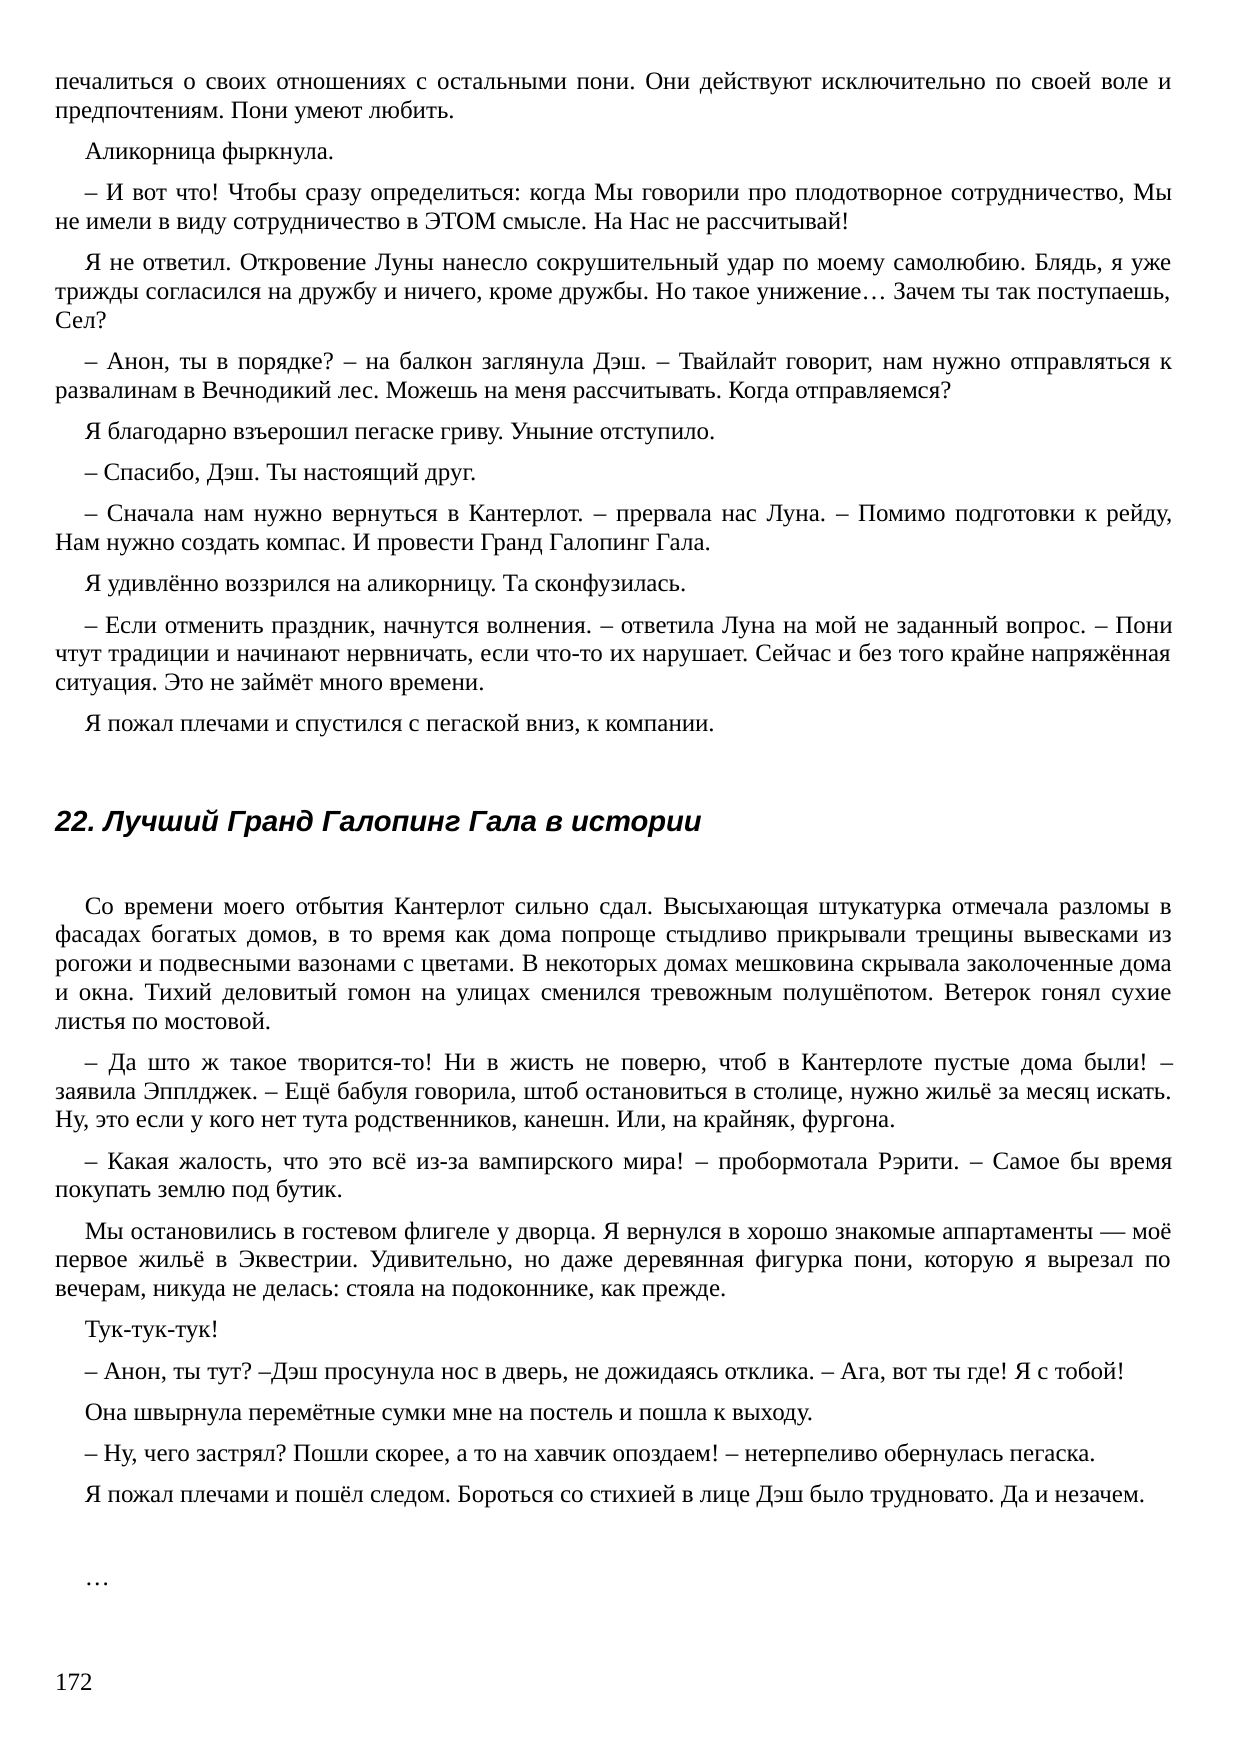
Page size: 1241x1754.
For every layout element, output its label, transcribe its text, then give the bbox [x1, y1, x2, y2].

text Я благодарно взъерошил пегаске гриву. Уныние отступило. [55, 416, 1173, 445]
text Со времени моего отбытия Кантерлот сильно сдал. Высыхающая штукатурка отмечала разломы в фасадах богатых домов, в то время как дома попроще стыдливо прикрывали трещины вывесками из рогожи и подвесными вазонами с цветами. В некоторых домах мешковина скрывала заколоченные дома и окна. Тихий деловитый гомон на улицах сменился тревожным полушёпотом. Ветерок гонял сухие листья по мостовой. [55, 891, 1173, 1034]
text Тук-тук-тук! [55, 1314, 1173, 1343]
text – Сначала нам нужно вернуться в Кантерлот. – прервала нас Луна. – Помимо подготовки к рейду, Нам нужно создать компас. И провести Гранд Галопинг Гала. [55, 498, 1173, 556]
text – Какая жалость, что это всё из-за вампирского мира! – пробормотала Рэрити. – Самое бы время покупать землю под бутик. [55, 1146, 1173, 1203]
text – Анон, ты тут? –Дэш просунула нос в дверь, не дожидаясь отклика. – Ага, вот ты где! Я с тобой! [55, 1356, 1173, 1384]
text Я пожал плечами и спустился с пегаской вниз, к компании. [55, 708, 1173, 737]
text печалиться о своих отношениях с остальными пони. Они действуют исключительно по своей воле и предпочтениям. Пони умеют любить. [55, 66, 1173, 123]
text – Если отменить праздник, начнутся волнения. – ответила Луна на мой не заданный вопрос. – Пони чтут традиции и начинают нервничать, если что-то их нарушает. Сейчас и без того крайне напряжённая ситуация. Это не займёт много времени. [55, 610, 1173, 696]
text – Спасибо, Дэш. Ты настоящий друг. [55, 457, 1173, 486]
text … [55, 1562, 1173, 1591]
text Я удивлённо воззрился на аликорницу. Та сконфузилась. [55, 568, 1173, 597]
text – Ну, чего застрял? Пошли скорее, а то на хавчик опоздаем! – нетерпеливо обернулась пегаска. [55, 1438, 1173, 1467]
text Мы остановились в гостевом флигеле у дворца. Я вернулся в хорошо знакомые аппартаменты — моё первое жильё в Эквестрии. Удивительно, но даже деревянная фигурка пони, которую я вырезал по вечерам, никуда не делась: стояла на подоконнике, как прежде. [55, 1216, 1173, 1302]
text – Анон, ты в порядке? – на балкон заглянула Дэш. – Твайлайт говорит, нам нужно отправляться к развалинам в Вечнодикий лес. Можешь на меня рассчитывать. Когда отправляемся? [55, 346, 1173, 403]
text Я не ответил. Откровение Луны нанесло сокрушительный удар по моему самолюбию. Блядь, я уже трижды согласился на дружбу и ничего, кроме дружбы. Но такое унижение… Зачем ты так поступаешь, Сел? [55, 247, 1173, 333]
subtitle 22. Лучший Гранд Галопинг Гала в истории [55, 803, 1173, 837]
text Аликорница фыркнула. [55, 136, 1173, 165]
text Я пожал плечами и пошёл следом. Бороться со стихией в лице Дэш было трудновато. Да и незачем. [55, 1479, 1173, 1508]
text Она швырнула перемётные сумки мне на постель и пошла к выходу. [55, 1397, 1173, 1426]
text – Да што ж такое творится-то! Ни в жисть не поверю, чтоб в Кантерлоте пустые дома были! – заявила Эпплджек. – Ещё бабуля говорила, штоб остановиться в столице, нужно жильё за месяц искать. Ну, это если у кого нет тута родственников, канешн. Или, на крайняк, фургона. [55, 1047, 1173, 1133]
text – И вот что! Чтобы сразу определиться: когда Мы говорили про плодотворное сотрудничество, Мы не имели в виду сотрудничество в ЭТОМ смысле. На Нас не рассчитывай! [55, 177, 1173, 235]
